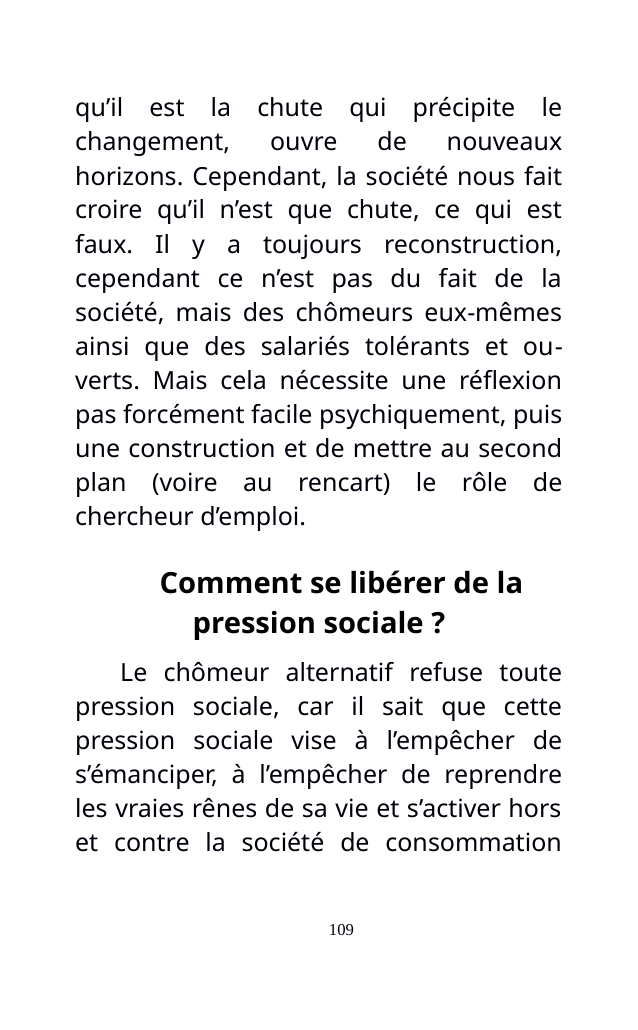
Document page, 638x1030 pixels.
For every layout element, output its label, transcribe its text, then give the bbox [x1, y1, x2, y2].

text qu’il est la chute qui précipite le changement, ou­vre de nouveaux horizons. Cependant, la société nous fait croire qu’il n’est que chute, ce qui est faux. Il y a toujours reconstruction, cependant ce n’est pas du fait de la société, mais des chômeurs eux-mêmes ainsi que des salariés tolérants et ou­verts. Mais cela nécessite une réflexion pas forcé­ment facile psychiquement, puis une construction et de mettre au second plan (voire au rencart) le rôle de chercheur d’emploi. [75, 90, 562, 533]
text Le chômeur alternatif refuse toute pression sociale, car il sait que cette pression sociale vise à l’empêcher de s’émanciper, à l’empêcher de reprendre les vraies rênes de sa vie et s’activer hors et contre la société de consommation [75, 654, 562, 858]
subtitle Comment se libérer de la pression sociale ? [75, 562, 562, 642]
